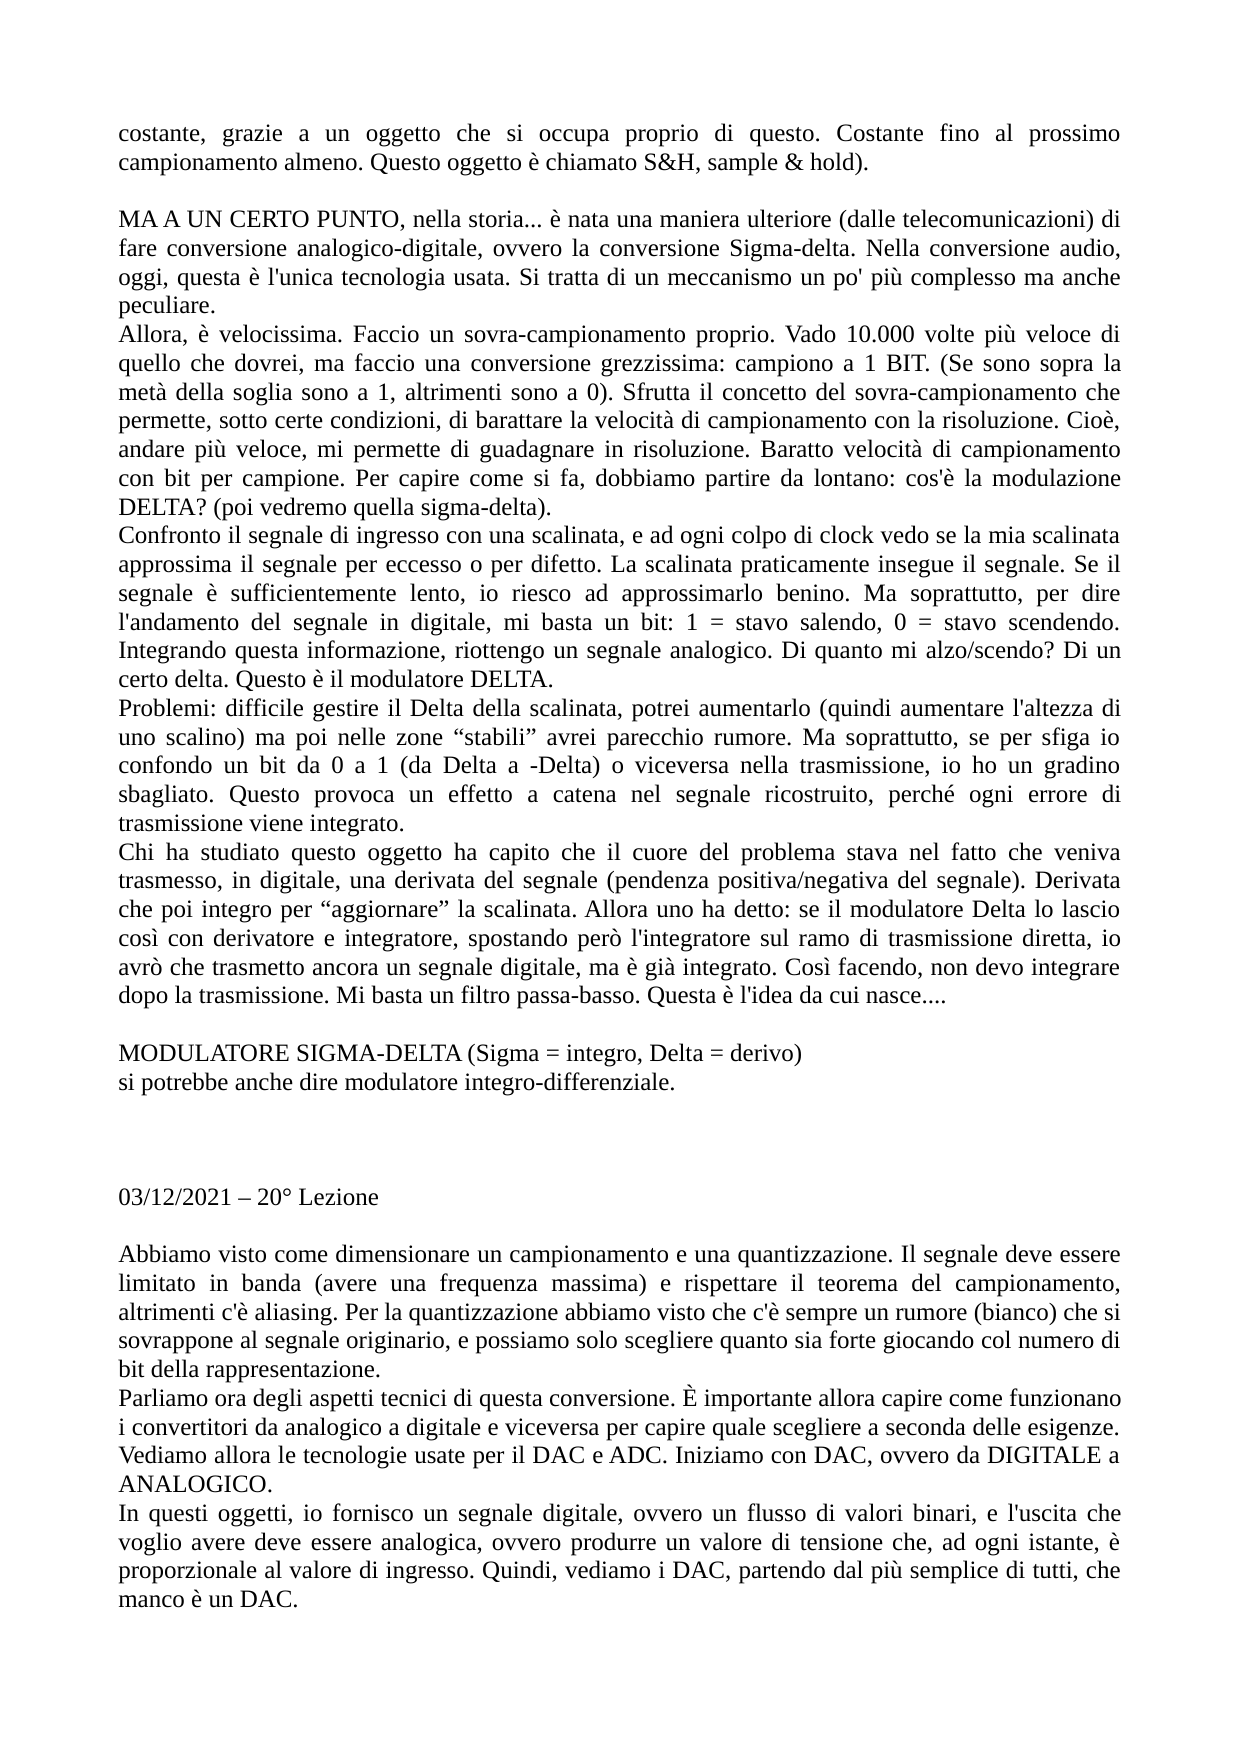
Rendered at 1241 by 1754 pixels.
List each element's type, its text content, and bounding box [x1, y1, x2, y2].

text si potrebbe anche dire modulatore integro-differenziale. [118, 1067, 1122, 1096]
text Allora, è velocissima. Faccio un sovra-campionamento proprio. Vado 10.000 volte più veloce di quello che dovrei, ma faccio una conversione grezzissima: campiono a 1 BIT. (Se sono sopra la metà della soglia sono a 1, altrimenti sono a 0). Sfrutta il concetto del sovra-campionamento che permette, sotto certe condizioni, di barattare la velocità di campionamento con la risoluzione. Cioè, andare più veloce, mi permette di guadagnare in risoluzione. Baratto velocità di campionamento con bit per campione. Per capire come si fa, dobbiamo partire da lontano: cos'è la modulazione DELTA? (poi vedremo quella sigma-delta). [118, 319, 1122, 521]
text MA A UN CERTO PUNTO, nella storia... è nata una maniera ulteriore (dalle telecomunicazioni) di fare conversione analogico-digitale, ovvero la conversione Sigma-delta. Nella conversione audio, oggi, questa è l'unica tecnologia usata. Si tratta di un meccanismo un po' più complesso ma anche peculiare. [118, 204, 1122, 319]
text Chi ha studiato questo oggetto ha capito che il cuore del problema stava nel fatto che veniva trasmesso, in digitale, una derivata del segnale (pendenza positiva/negativa del segnale). Derivata che poi integro per “aggiornare” la scalinata. Allora uno ha detto: se il modulatore Delta lo lascio così con derivatore e integratore, spostando però l'integratore sul ramo di trasmissione diretta, io avrò che trasmetto ancora un segnale digitale, ma è già integrato. Così facendo, non devo integrare dopo la trasmissione. Mi basta un filtro passa-basso. Questa è l'idea da cui nasce.... [118, 837, 1122, 1009]
text 03/12/2021 – 20° Lezione [118, 1182, 1122, 1211]
text Confronto il segnale di ingresso con una scalinata, e ad ogni colpo di clock vedo se la mia scalinata approssima il segnale per eccesso o per difetto. La scalinata praticamente insegue il segnale. Se il segnale è sufficientemente lento, io riesco ad approssimarlo benino. Ma soprattutto, per dire l'andamento del segnale in digitale, mi basta un bit: 1 = stavo salendo, 0 = stavo scendendo. Integrando questa informazione, riottengo un segnale analogico. Di quanto mi alzo/scendo? Di un certo delta. Questo è il modulatore DELTA. [118, 521, 1122, 693]
text MODULATORE SIGMA-DELTA (Sigma = integro, Delta = derivo) [118, 1038, 1122, 1067]
text costante, grazie a un oggetto che si occupa proprio di questo. Costante fino al prossimo campionamento almeno. Questo oggetto è chiamato S&H, sample & hold). [118, 118, 1122, 176]
text In questi oggetti, io fornisco un segnale digitale, ovvero un flusso di valori binari, e l'uscita che voglio avere deve essere analogica, ovvero produrre un valore di tensione che, ad ogni istante, è proporzionale al valore di ingresso. Quindi, vediamo i DAC, partendo dal più semplice di tutti, che manco è un DAC. [118, 1498, 1122, 1613]
text Parliamo ora degli aspetti tecnici di questa conversione. È importante allora capire come funzionano i convertitori da analogico a digitale e viceversa per capire quale scegliere a seconda delle esigenze. Vediamo allora le tecnologie usate per il DAC e ADC. Iniziamo con DAC, ovvero da DIGITALE a ANALOGICO. [118, 1383, 1122, 1498]
text Abbiamo visto come dimensionare un campionamento e una quantizzazione. Il segnale deve essere limitato in banda (avere una frequenza massima) e rispettare il teorema del campionamento, altrimenti c'è aliasing. Per la quantizzazione abbiamo visto che c'è sempre un rumore (bianco) che si sovrappone al segnale originario, e possiamo solo scegliere quanto sia forte giocando col numero di bit della rappresentazione. [118, 1239, 1122, 1383]
text Problemi: difficile gestire il Delta della scalinata, potrei aumentarlo (quindi aumentare l'altezza di uno scalino) ma poi nelle zone “stabili” avrei parecchio rumore. Ma soprattutto, se per sfiga io confondo un bit da 0 a 1 (da Delta a -Delta) o viceversa nella trasmissione, io ho un gradino sbagliato. Questo provoca un effetto a catena nel segnale ricostruito, perché ogni errore di trasmissione viene integrato. [118, 693, 1122, 837]
